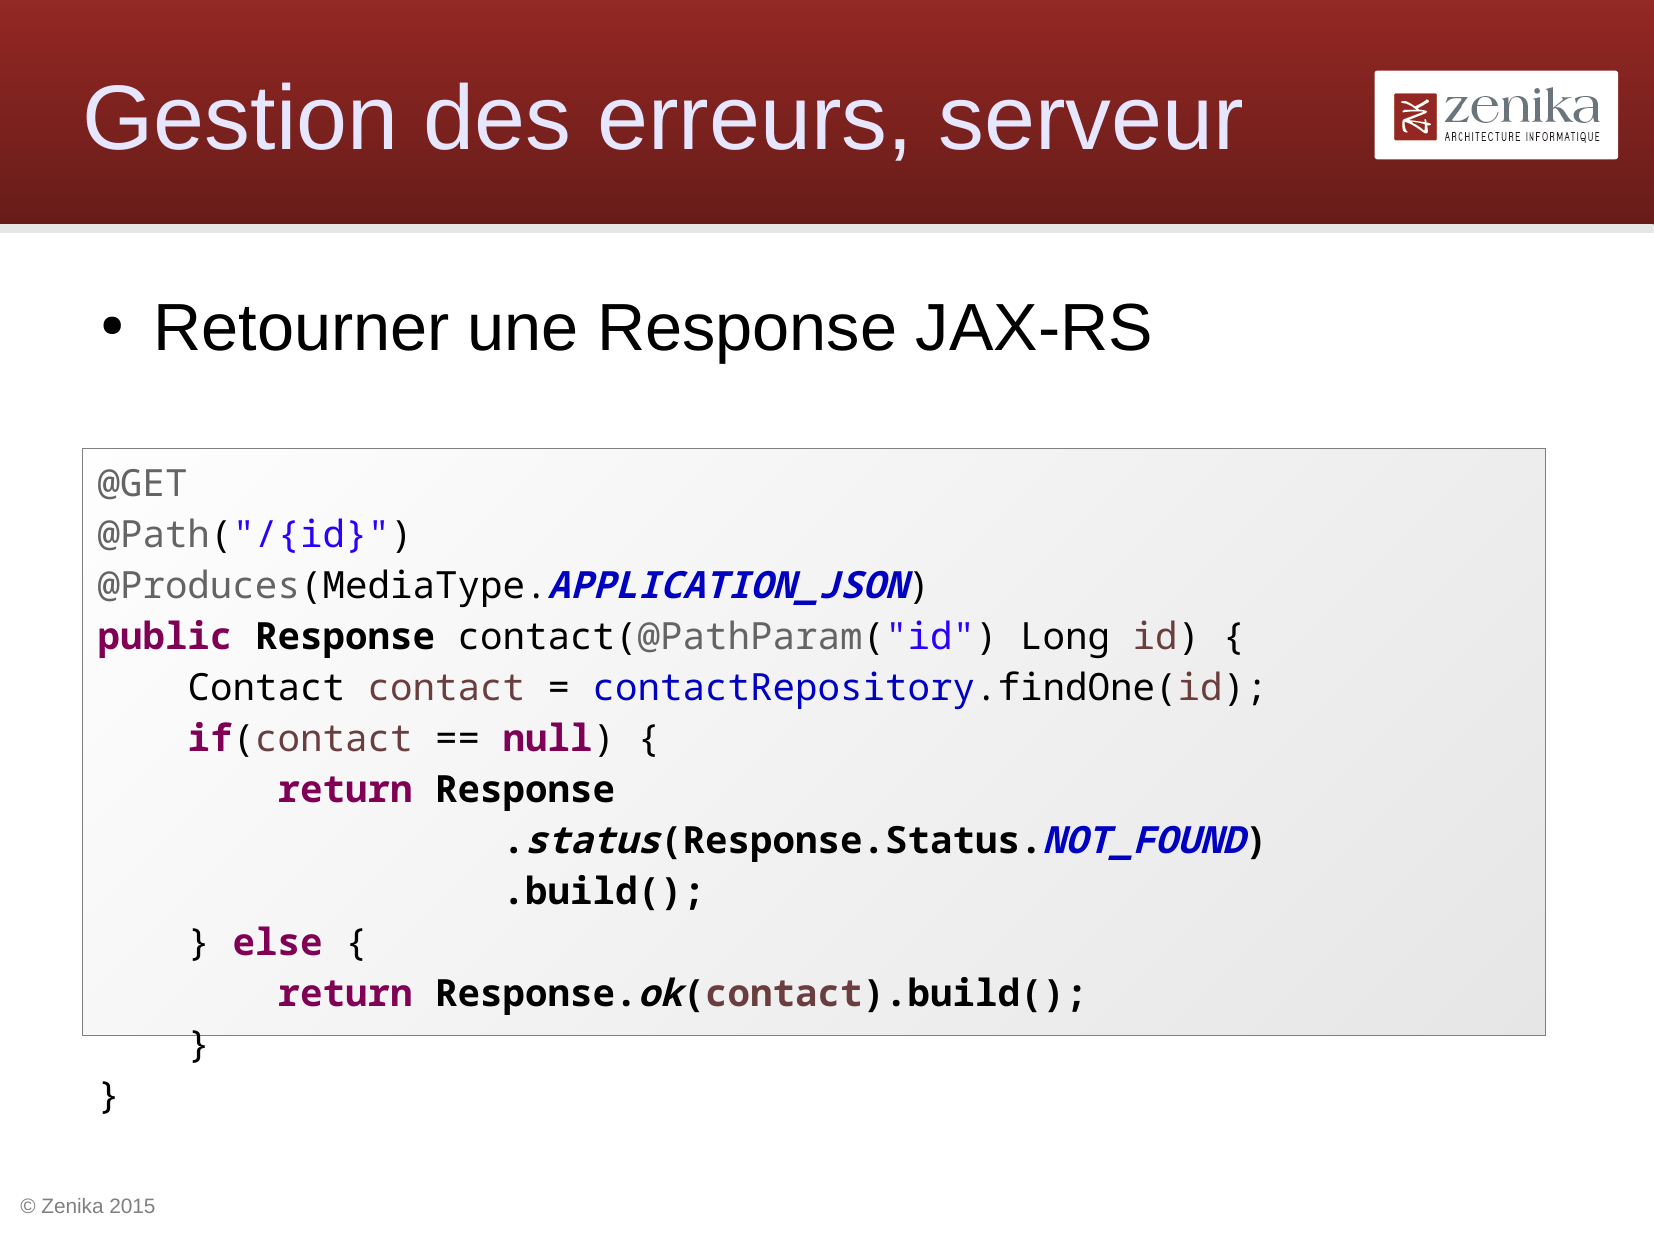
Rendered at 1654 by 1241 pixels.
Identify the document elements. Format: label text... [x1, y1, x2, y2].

text_box @GET @Path("/{id}") @Produces(MediaType.APPLICATION_JSON) public Response contact(@PathParam("id") Long id) { Contact contact = contactRepository.findOne(id); if(contact == null) { return Response .status(Response.Status.NOT_FOUND) .build(); } else { return Response.ok(contact).build(); } } [82, 448, 1546, 1036]
picture [1571, 82, 1600, 149]
title Gestion des erreurs, serveur [82, 13, 1571, 222]
list Retourner une Response JAX-RS [82, 290, 1538, 448]
